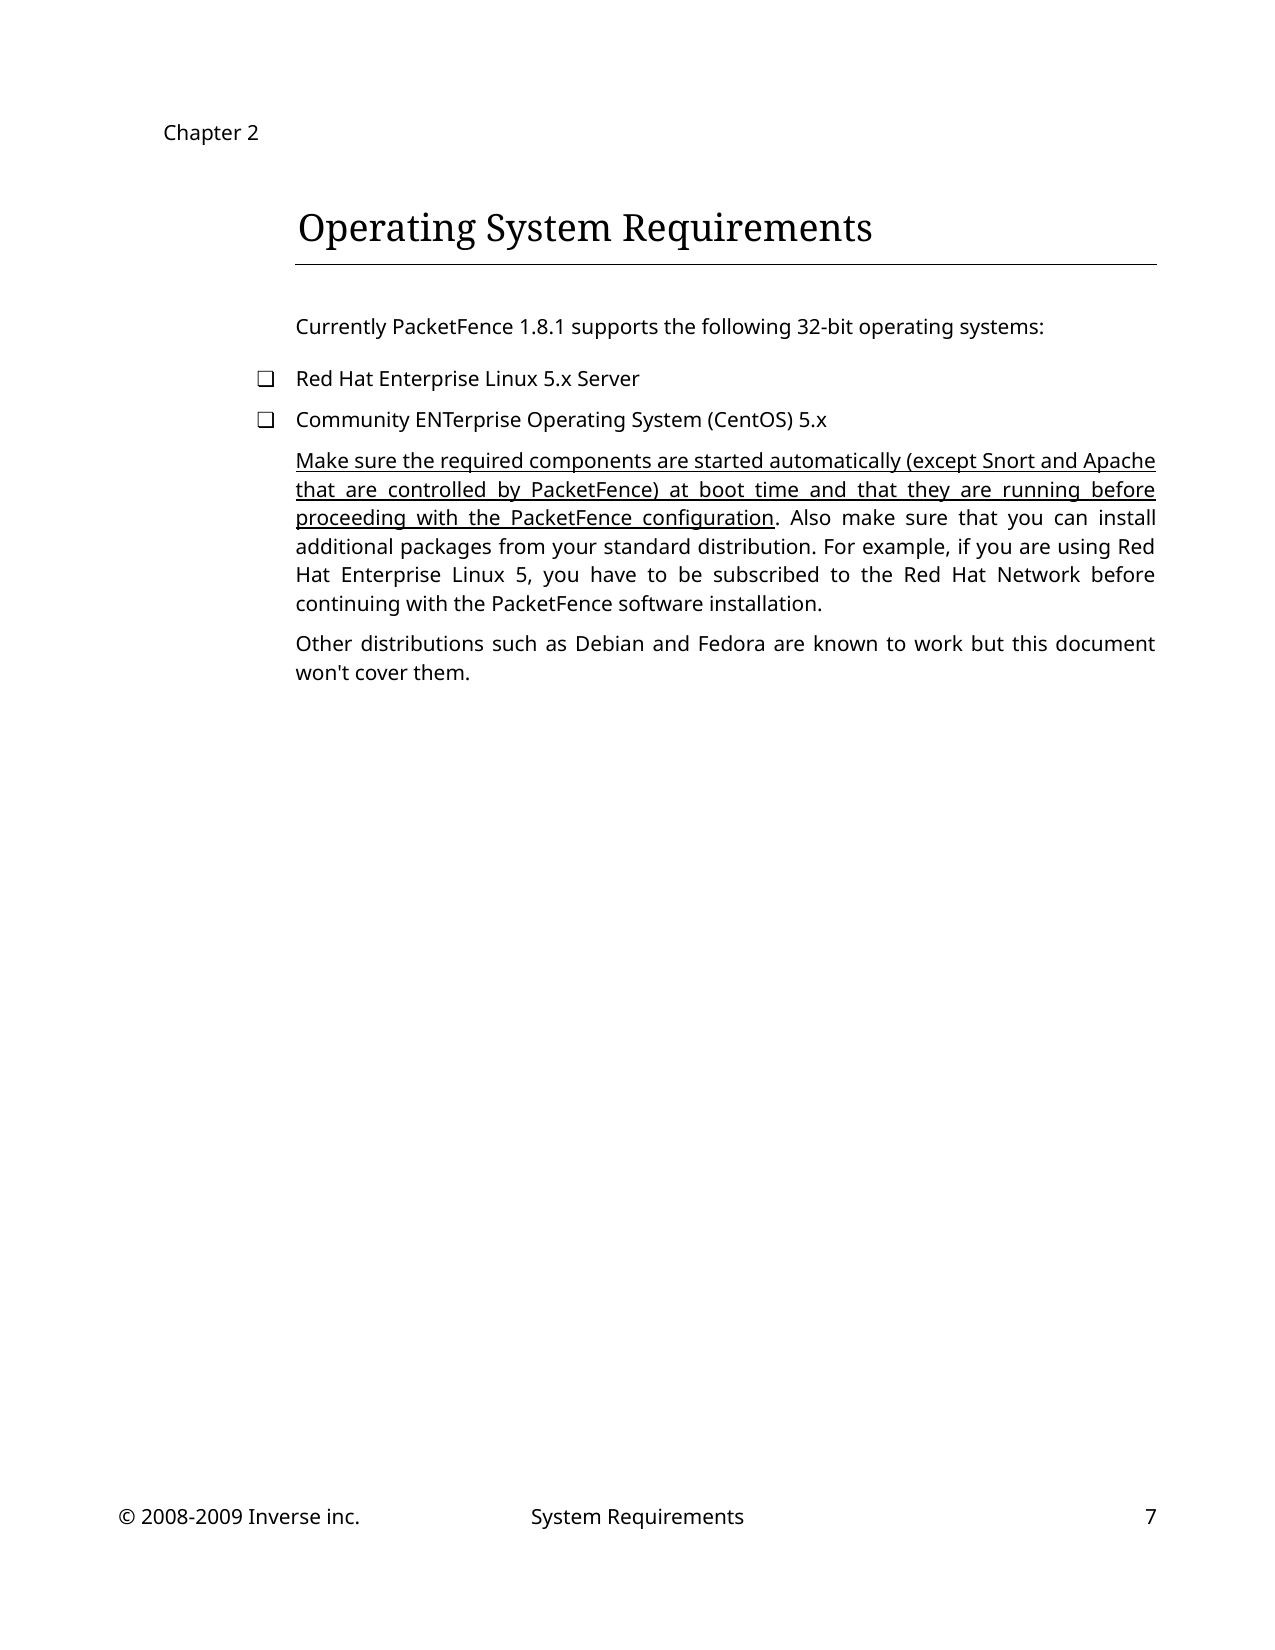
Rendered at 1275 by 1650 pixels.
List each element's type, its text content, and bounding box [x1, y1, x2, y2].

list ❏ Community ENTerprise Operating System (CentOS) 5.x [256, 406, 1157, 434]
subtitle Operating System Requirements [295, 201, 1157, 264]
text Other distributions such as Debian and Fedora are known to work but this document won't cover them. [295, 629, 1157, 686]
text Currently PacketFence 1.8.1 supports the following 32-bit operating systems: [295, 312, 1157, 341]
list ❏ Red Hat Enterprise Linux 5.x Server [256, 364, 1157, 393]
text Make sure the required components are started automatically (except Snort and Apache that are controlled by PacketFence) at boot time and that they are running before proceeding with the PacketFence configuration. Also make sure that you can install additional packages from your standard distribution. For example, if you are using Red Hat Enterprise Linux 5, you have to be subscribed to the Red Hat Network before continuing with the PacketFence software installation. [295, 446, 1157, 617]
